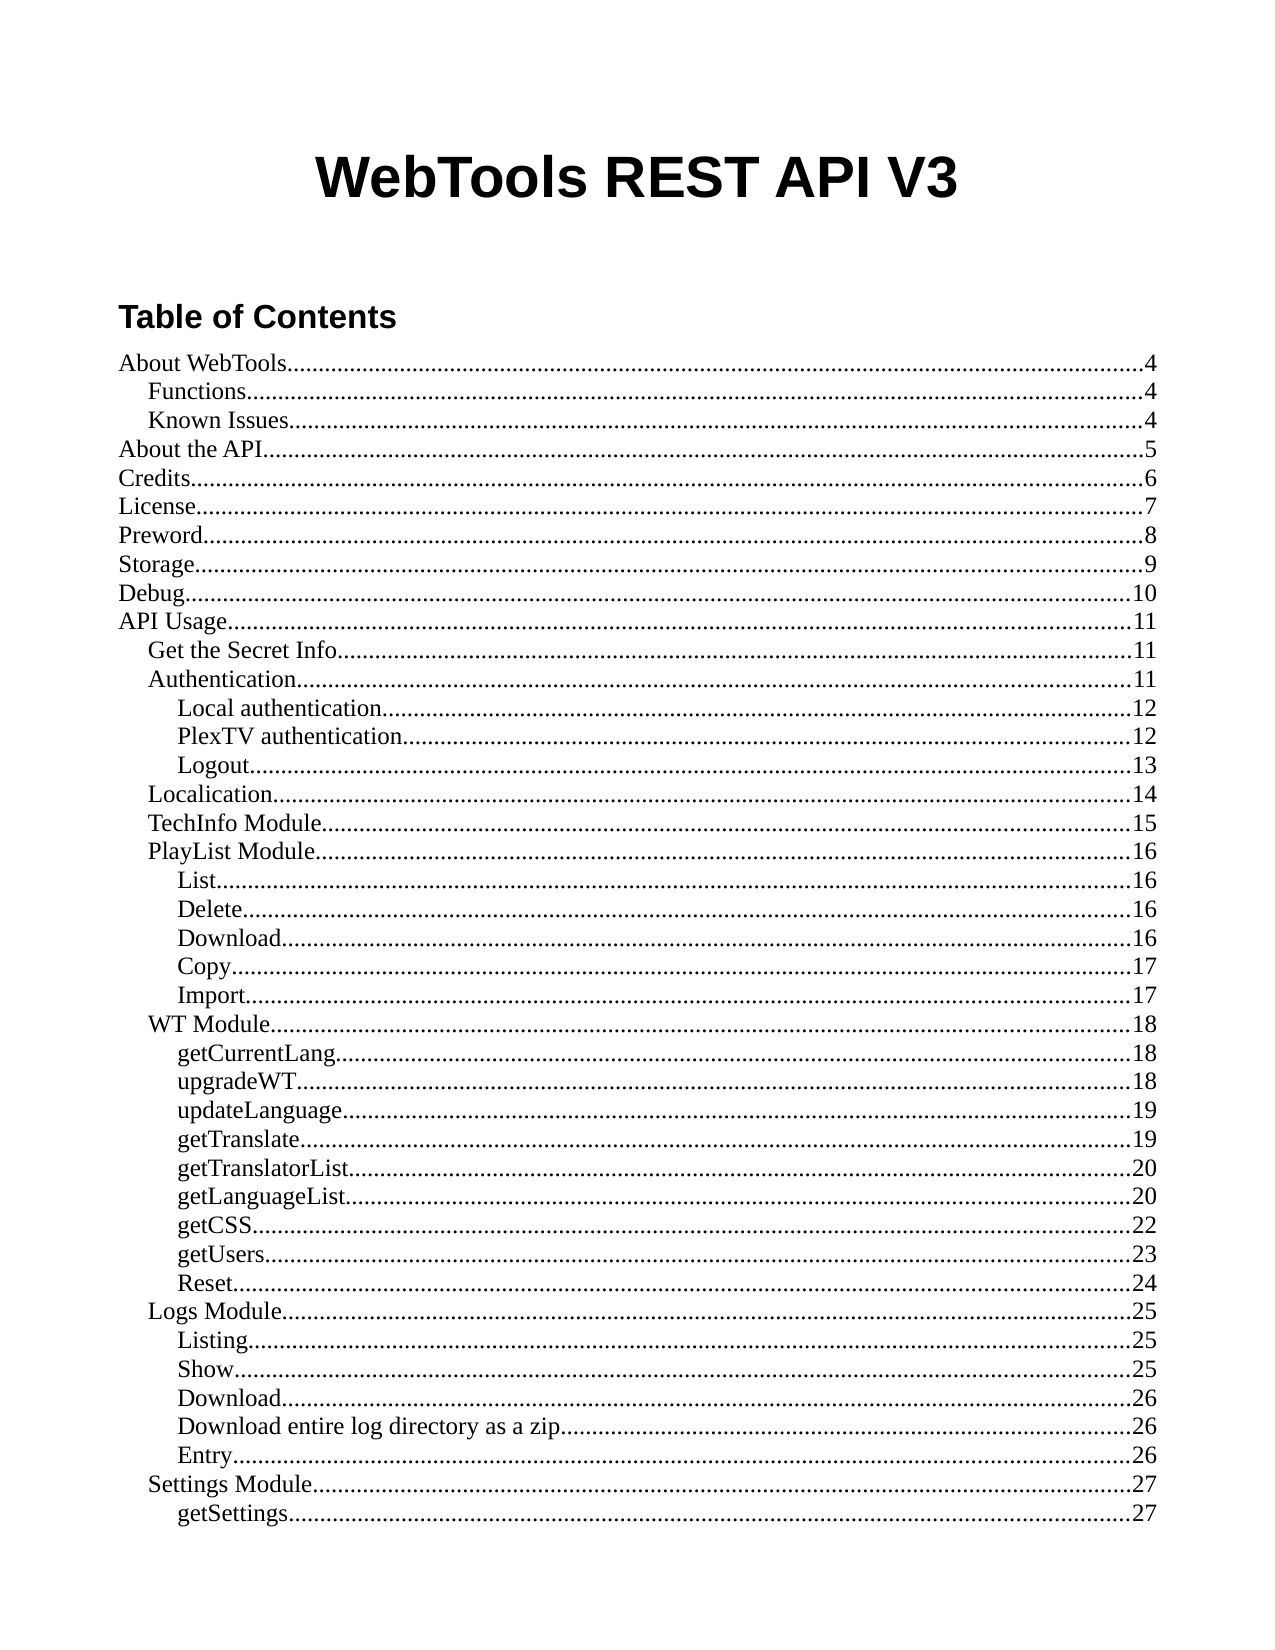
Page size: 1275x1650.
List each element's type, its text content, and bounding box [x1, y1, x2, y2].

text getUsers 23 [177, 1239, 1157, 1268]
text getSettings 27 [177, 1498, 1157, 1526]
text updateLanguage 19 [177, 1095, 1157, 1124]
title WebTools REST API V3 [118, 143, 1157, 210]
text Show 25 [177, 1354, 1157, 1383]
text Logs Module 25 [148, 1296, 1157, 1325]
text Local authentication 12 [177, 693, 1157, 721]
text API Usage 11 [118, 606, 1157, 635]
text Listing 25 [177, 1325, 1157, 1354]
text getTranslate 19 [177, 1124, 1157, 1153]
text Localication 14 [148, 779, 1157, 808]
text getCSS 22 [177, 1210, 1157, 1239]
text upgradeWT 18 [177, 1066, 1157, 1095]
text Download 26 [177, 1383, 1157, 1411]
text PlayList Module 16 [148, 836, 1157, 865]
text Download entire log directory as a zip 26 [177, 1411, 1157, 1440]
text getCurrentLang 18 [177, 1038, 1157, 1066]
text Reset 24 [177, 1268, 1157, 1296]
text Entry 26 [177, 1440, 1157, 1469]
text Download 16 [177, 923, 1157, 951]
text License 7 [118, 491, 1157, 520]
text Known Issues 4 [148, 405, 1157, 434]
text List 16 [177, 865, 1157, 894]
text Import 17 [177, 980, 1157, 1009]
text Copy 17 [177, 951, 1157, 980]
text Authentication 11 [148, 664, 1157, 693]
text Settings Module 27 [148, 1469, 1157, 1498]
text PlexTV authentication 12 [177, 721, 1157, 750]
subtitle Table of Contents [118, 297, 1157, 335]
text Credits 6 [118, 463, 1157, 491]
text Debug 10 [118, 578, 1157, 606]
text getLanguageList 20 [177, 1181, 1157, 1210]
text About the API 5 [118, 434, 1157, 463]
text Get the Secret Info 11 [148, 635, 1157, 664]
text Storage 9 [118, 549, 1157, 578]
text TechInfo Module 15 [148, 808, 1157, 836]
text Delete 16 [177, 894, 1157, 923]
text WT Module 18 [148, 1009, 1157, 1038]
text Preword 8 [118, 520, 1157, 549]
text Logout 13 [177, 750, 1157, 779]
text getTranslatorList 20 [177, 1153, 1157, 1181]
text About WebTools 4 [118, 348, 1157, 376]
text Functions 4 [148, 376, 1157, 405]
